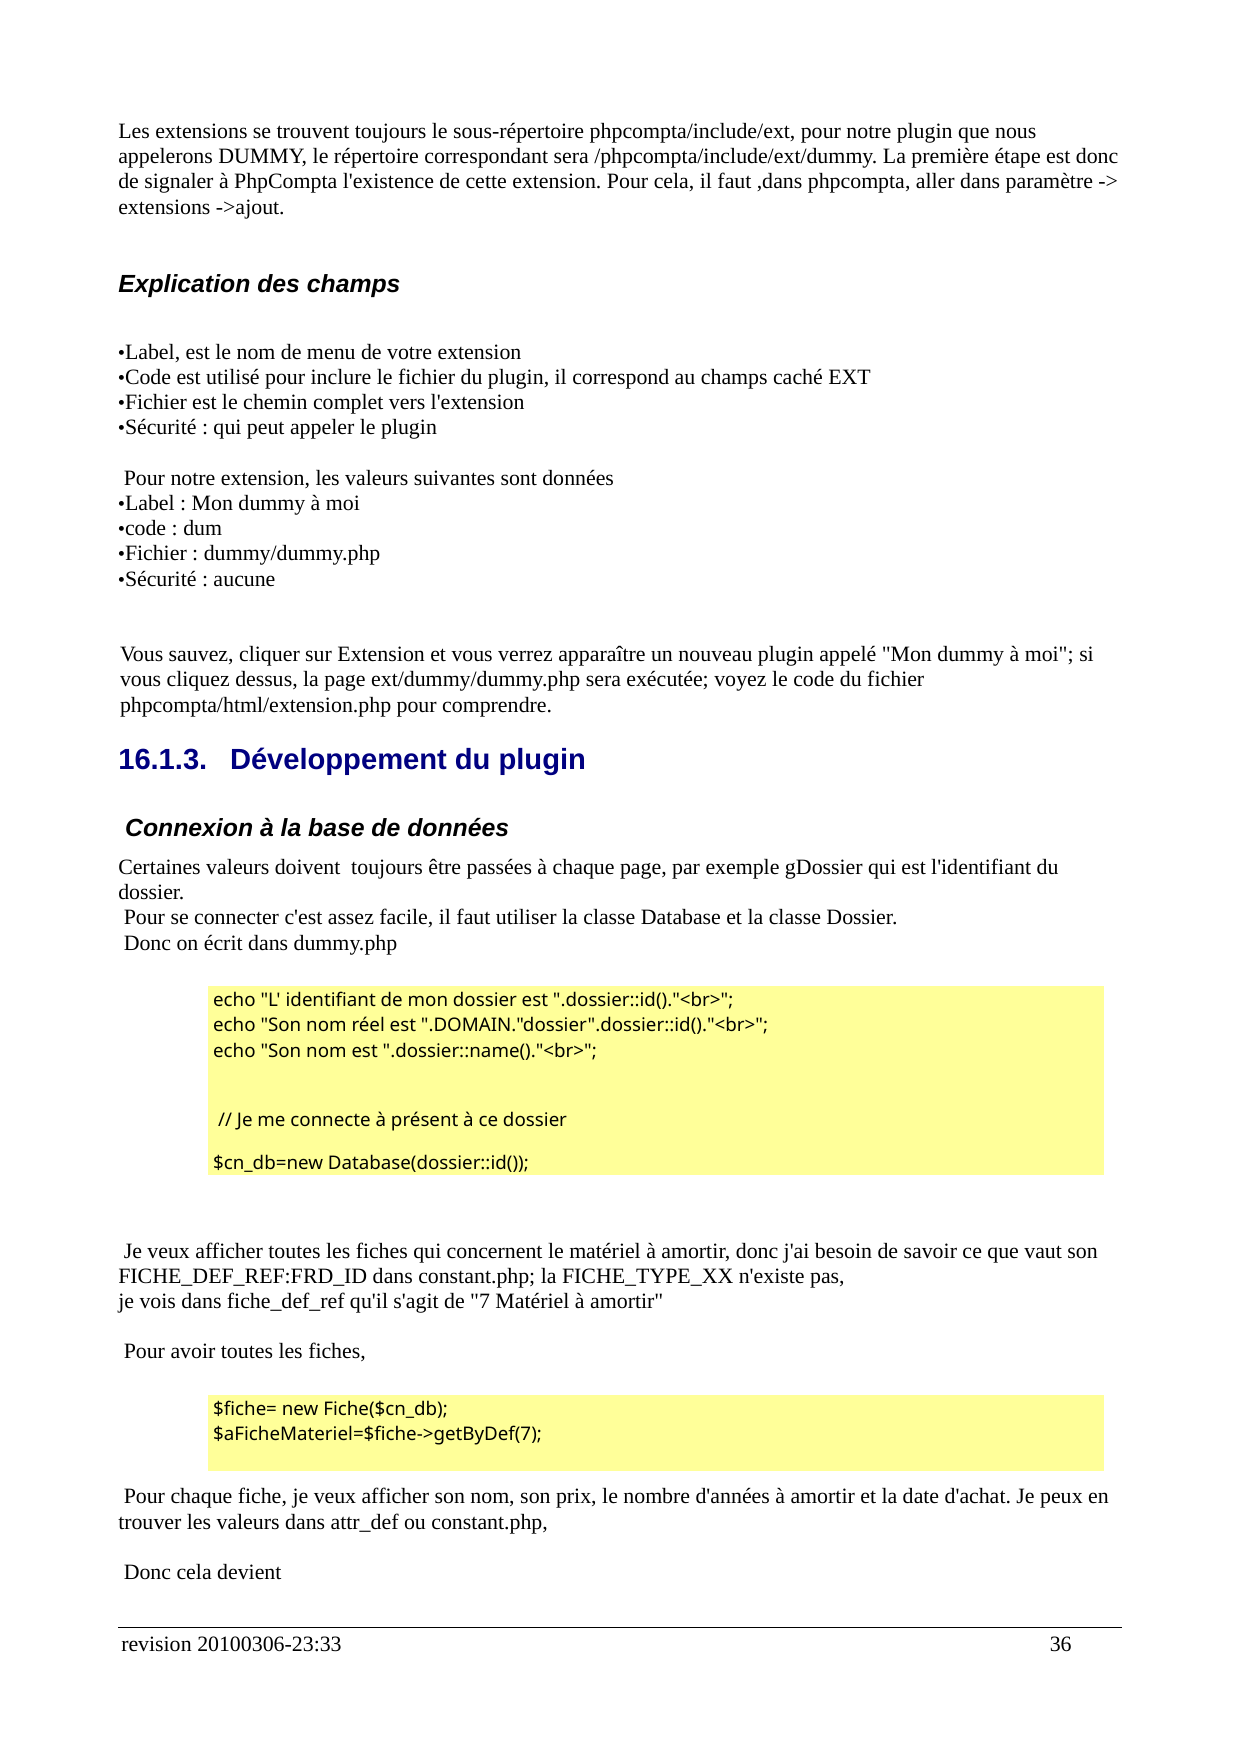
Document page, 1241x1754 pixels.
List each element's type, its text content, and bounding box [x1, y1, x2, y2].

text je vois dans fiche_def_ref qu'il s'agit de "7 Matériel à amortir" Pour avoir toutes les fiches, [118, 1288, 1122, 1389]
text Je veux afficher toutes les fiches qui concernent le matériel à amortir, donc j'ai besoin de savoir ce que vaut son FICHE_DEF_REF:FRD_ID dans constant.php; la FICHE_TYPE_XX n'existe pas, [118, 1212, 1122, 1288]
subtitle Développement du plugin [118, 742, 1122, 775]
text Donc cela devient [118, 1559, 1122, 1584]
list Fichier est le chemin complet vers l'extension [118, 389, 1122, 414]
list code : dum [118, 515, 1122, 540]
text Certaines valeurs doivent toujours être passées à chaque page, par exemple gDossier qui est l'identifiant du dossier. [118, 854, 1122, 904]
text // Je me connecte à présent à ce dossier [208, 1106, 1104, 1132]
list Vous sauvez, cliquer sur Extension et vous verrez apparaître un nouveau plugin appelé "Mon dummy à moi"; si vous cliquez dessus, la page ext/dummy/dummy.php sera exécutée; voyez le code du fichier phpcompta/html/extension.php pour comprendre. [118, 591, 1122, 717]
text Pour se connecter c'est assez facile, il faut utiliser la classe Database et la classe Dossier. [118, 904, 1122, 929]
text $cn_db=new Database(dossier::id()); [208, 1150, 1104, 1175]
text Pour notre extension, les valeurs suivantes sont données [118, 465, 1122, 490]
text $fiche= new Fiche($cn_db); $aFicheMateriel=$fiche->getByDef(7); [208, 1395, 1104, 1471]
list Code est utilisé pour inclure le fichier du plugin, il correspond au champs caché EXT [118, 364, 1122, 389]
text echo "L' identifiant de mon dossier est ".dossier::id()."<br>"; echo "Son nom réel est ".DOMAIN."dossier".dossier::id()."<br>"; echo "Son nom est ".dossier::name()."<br>"; [208, 986, 1104, 1088]
text Donc on écrit dans dummy.php [118, 929, 1122, 955]
list Label : Mon dummy à moi [118, 490, 1122, 515]
text Les extensions se trouvent toujours le sous-répertoire phpcompta/include/ext, pour notre plugin que nous appelerons DUMMY, le répertoire correspondant sera /phpcompta/include/ext/dummy. La première étape est donc de signaler à PhpCompta l'existence de cette extension. Pour cela, il faut ,dans phpcompta, aller dans paramètre -> extensions ->ajout. [118, 118, 1122, 244]
list Fichier : dummy/dummy.php [118, 540, 1122, 566]
subtitle Explication des champs [118, 269, 1122, 326]
text Pour chaque fiche, je veux afficher son nom, son prix, le nombre d'années à amortir et la date d'achat. Je peux en trouver les valeurs dans attr_def ou constant.php, [118, 1483, 1122, 1559]
list Sécurité : aucune [118, 566, 1122, 591]
subtitle Connexion à la base de données [118, 813, 1122, 841]
list Label, est le nom de menu de votre extension [118, 339, 1122, 364]
list Sécurité : qui peut appeler le plugin [118, 414, 1122, 465]
